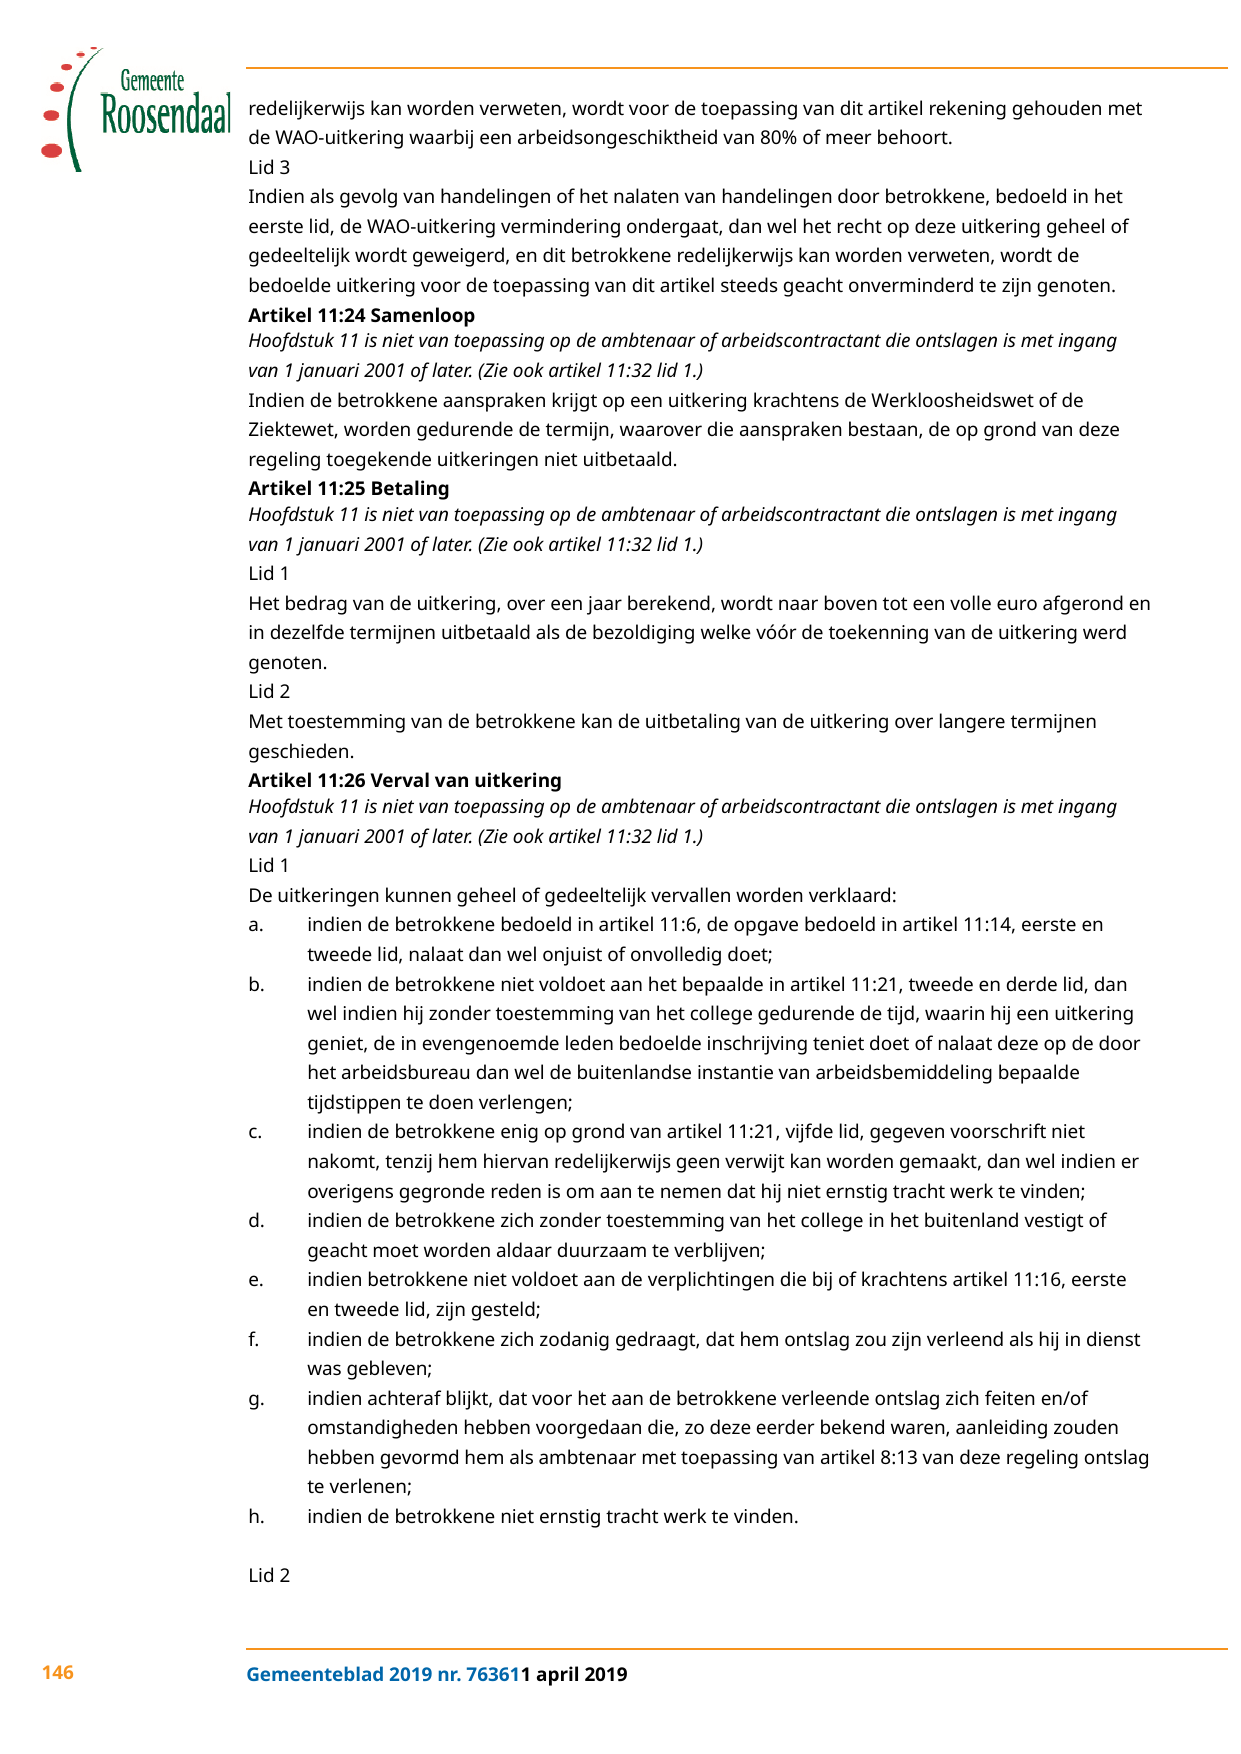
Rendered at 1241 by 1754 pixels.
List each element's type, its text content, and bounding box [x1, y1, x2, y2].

list indien betrokkene niet voldoet aan de verplichtingen die bij of krachtens artikel 11:16, eerste en tweede lid, zijn gesteld; [248, 1267, 1152, 1322]
text Artikel 11:24 Samenloop [248, 302, 1152, 328]
text Lid 1 [248, 560, 1152, 586]
text Lid 3 [248, 154, 1152, 180]
text De uitkeringen kunnen geheel of gedeeltelijk vervallen worden verklaard: [248, 882, 1152, 908]
text Hoofdstuk 11 is niet van toepassing op de ambtenaar of arbeidscontractant die ontslagen is met ingang van 1 januari 2001 of later. (Zie ook artikel 11:32 lid 1.) [248, 501, 1152, 557]
text Indien als gevolg van handelingen of het nalaten van handelingen door betrokkene, bedoeld in het eerste lid, de WAO-uitkering vermindering ondergaat, dan wel het recht op deze uitkering geheel of gedeeltelijk wordt geweigerd, en dit betrokkene redelijkerwijs kan worden verweten, wordt de bedoelde uitkering voor de toepassing van dit artikel steeds geacht onverminderd te zijn genoten. [248, 183, 1152, 298]
text Hoofdstuk 11 is niet van toepassing op de ambtenaar of arbeidscontractant die ontslagen is met ingang van 1 januari 2001 of later. (Zie ook artikel 11:32 lid 1.) [248, 328, 1152, 383]
text Het bedrag van de uitkering, over een jaar berekend, wordt naar boven tot een volle euro afgerond en in dezelfde termijnen uitbetaald als de bezoldiging welke vóór de toekenning van de uitkering werd genoten. [248, 590, 1152, 675]
text Artikel 11:26 Verval van uitkering [248, 767, 1152, 793]
text Lid 1 [248, 852, 1152, 878]
text Met toestemming van de betrokkene kan de uitbetaling van de uitkering over langere termijnen geschieden. [248, 708, 1152, 764]
list indien de betrokkene zich zodanig gedraagt, dat hem ontslag zou zijn verleend als hij in dienst was gebleven; [248, 1326, 1152, 1381]
text Lid 2 [248, 1562, 1152, 1588]
list indien achteraf blijkt, dat voor het aan de betrokkene verleende ontslag zich feiten en/of omstandigheden hebben voorgedaan die, zo deze eerder bekend waren, aanleiding zouden hebben gevormd hem als ambtenaar met toepassing van artikel 8:13 van deze regeling ontslag te verlenen; [248, 1385, 1152, 1499]
text Indien de betrokkene aanspraken krijgt op een uitkering krachtens de Werkloosheidswet of de Ziektewet, worden gedurende de termijn, waarover die aanspraken bestaan, de op grond van deze regeling toegekende uitkeringen niet uitbetaald. [248, 387, 1152, 472]
text Hoofdstuk 11 is niet van toepassing op de ambtenaar of arbeidscontractant die ontslagen is met ingang van 1 januari 2001 of later. (Zie ook artikel 11:32 lid 1.) [248, 793, 1152, 848]
text Artikel 11:25 Betaling [248, 476, 1152, 501]
list indien de betrokkene bedoeld in artikel 11:6, de opgave bedoeld in artikel 11:14, eerste en tweede lid, nalaat dan wel onjuist of onvolledig doet; [248, 912, 1152, 967]
list indien de betrokkene niet voldoet aan het bepaalde in artikel 11:21, tweede en derde lid, dan wel indien hij zonder toestemming van het college gedurende de tijd, waarin hij een uitkering geniet, de in evengenoemde leden bedoelde inschrijving teniet doet of nalaat deze op de door het arbeidsbureau dan wel de buitenlandse instantie van arbeidsbemiddeling bepaalde tijdstippen te doen verlengen; [248, 971, 1152, 1115]
list indien de betrokkene enig op grond van artikel 11:21, vijfde lid, gegeven voorschrift niet nakomt, tenzij hem hiervan redelijkerwijs geen verwijt kan worden gemaakt, dan wel indien er overigens gegronde reden is om aan te nemen dat hij niet ernstig tracht werk te vinden; [248, 1119, 1152, 1203]
text Lid 2 [248, 679, 1152, 704]
picture [41, 47, 231, 172]
text redelijkerwijs kan worden verweten, wordt voor de toepassing van dit artikel rekening gehouden met de WAO-uitkering waarbij een arbeidsongeschiktheid van 80% of meer behoort. [248, 95, 1152, 150]
list indien de betrokkene niet ernstig tracht werk te vinden. [248, 1503, 1152, 1529]
list indien de betrokkene zich zonder toestemming van het college in het buitenland vestigt of geacht moet worden aldaar duurzaam te verblijven; [248, 1207, 1152, 1263]
